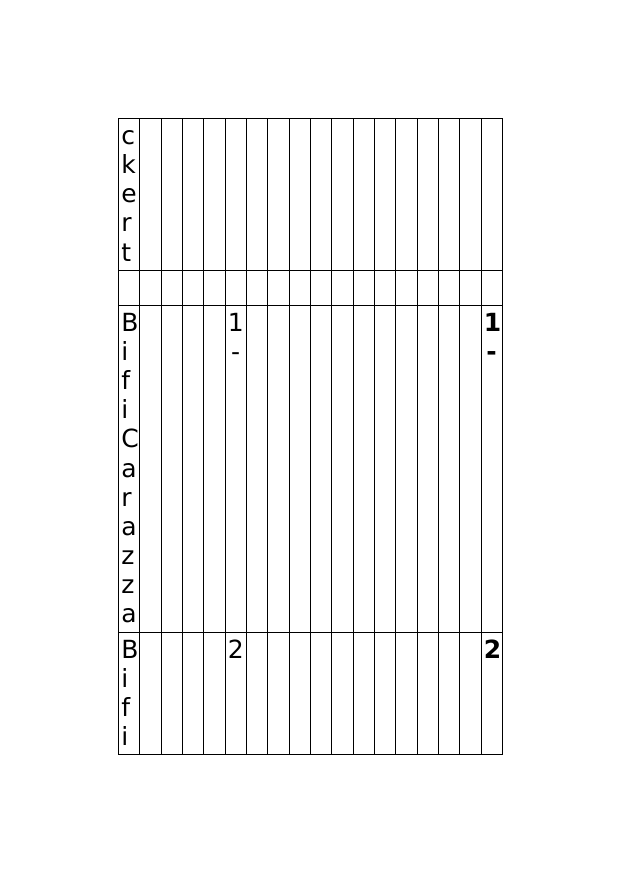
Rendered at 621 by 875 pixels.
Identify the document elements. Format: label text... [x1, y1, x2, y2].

table_cell [204, 633, 225, 754]
table_cell [354, 271, 374, 305]
table_cell [311, 633, 331, 754]
table_cell [418, 271, 438, 305]
table_cell [418, 633, 438, 754]
table_cell [268, 271, 289, 305]
table_cell [354, 306, 374, 632]
table_cell [162, 119, 182, 270]
table_cell [332, 633, 353, 754]
table_cell [226, 271, 246, 305]
table_cell [183, 633, 203, 754]
table_cell [140, 633, 161, 754]
table_cell [204, 271, 225, 305]
table_cell [226, 119, 246, 270]
table_cell [332, 119, 353, 270]
table_cell [354, 119, 374, 270]
table_cell [396, 119, 417, 270]
table_cell [375, 119, 395, 270]
table_cell [396, 633, 417, 754]
table_cell [482, 271, 502, 305]
table_cell 1- [482, 306, 502, 632]
table_cell [140, 306, 161, 632]
table_cell Bifi Carazza [119, 306, 139, 632]
table_cell ckert [119, 119, 139, 270]
table_cell [460, 306, 481, 632]
table_cell [268, 306, 289, 632]
table_cell 2 [482, 633, 502, 754]
table_cell [460, 119, 481, 270]
table_cell [162, 306, 182, 632]
table_cell [396, 306, 417, 632]
table_cell [140, 119, 161, 270]
table_cell [354, 633, 374, 754]
table_cell [247, 271, 267, 305]
table_cell [311, 306, 331, 632]
table_cell [375, 271, 395, 305]
table_cell [396, 271, 417, 305]
table_cell [140, 271, 161, 305]
table_cell [375, 633, 395, 754]
table_cell [183, 306, 203, 632]
table_cell [311, 271, 331, 305]
table_cell [460, 633, 481, 754]
table_cell [247, 633, 267, 754]
table_cell [162, 633, 182, 754]
table_cell [332, 306, 353, 632]
table_cell [439, 633, 459, 754]
table_cell [204, 119, 225, 270]
table_cell [290, 633, 310, 754]
table_cell [311, 119, 331, 270]
table_cell [268, 633, 289, 754]
table_cell [482, 119, 502, 270]
table_cell [418, 306, 438, 632]
table_cell [290, 271, 310, 305]
table_cell [439, 119, 459, 270]
table_cell [183, 271, 203, 305]
table_cell [332, 271, 353, 305]
table_cell 1- [226, 306, 246, 632]
table_cell [418, 119, 438, 270]
table_cell [204, 306, 225, 632]
table_cell [460, 271, 481, 305]
table_cell [375, 306, 395, 632]
table_cell [119, 271, 139, 305]
table_cell [290, 119, 310, 270]
table_cell 2 [226, 633, 246, 754]
table_cell [439, 306, 459, 632]
table_cell [268, 119, 289, 270]
table_cell [247, 306, 267, 632]
table_cell Bifi [119, 633, 139, 754]
table_cell [183, 119, 203, 270]
table_cell [162, 271, 182, 305]
table_cell [247, 119, 267, 270]
table_cell [439, 271, 459, 305]
table_cell [290, 306, 310, 632]
